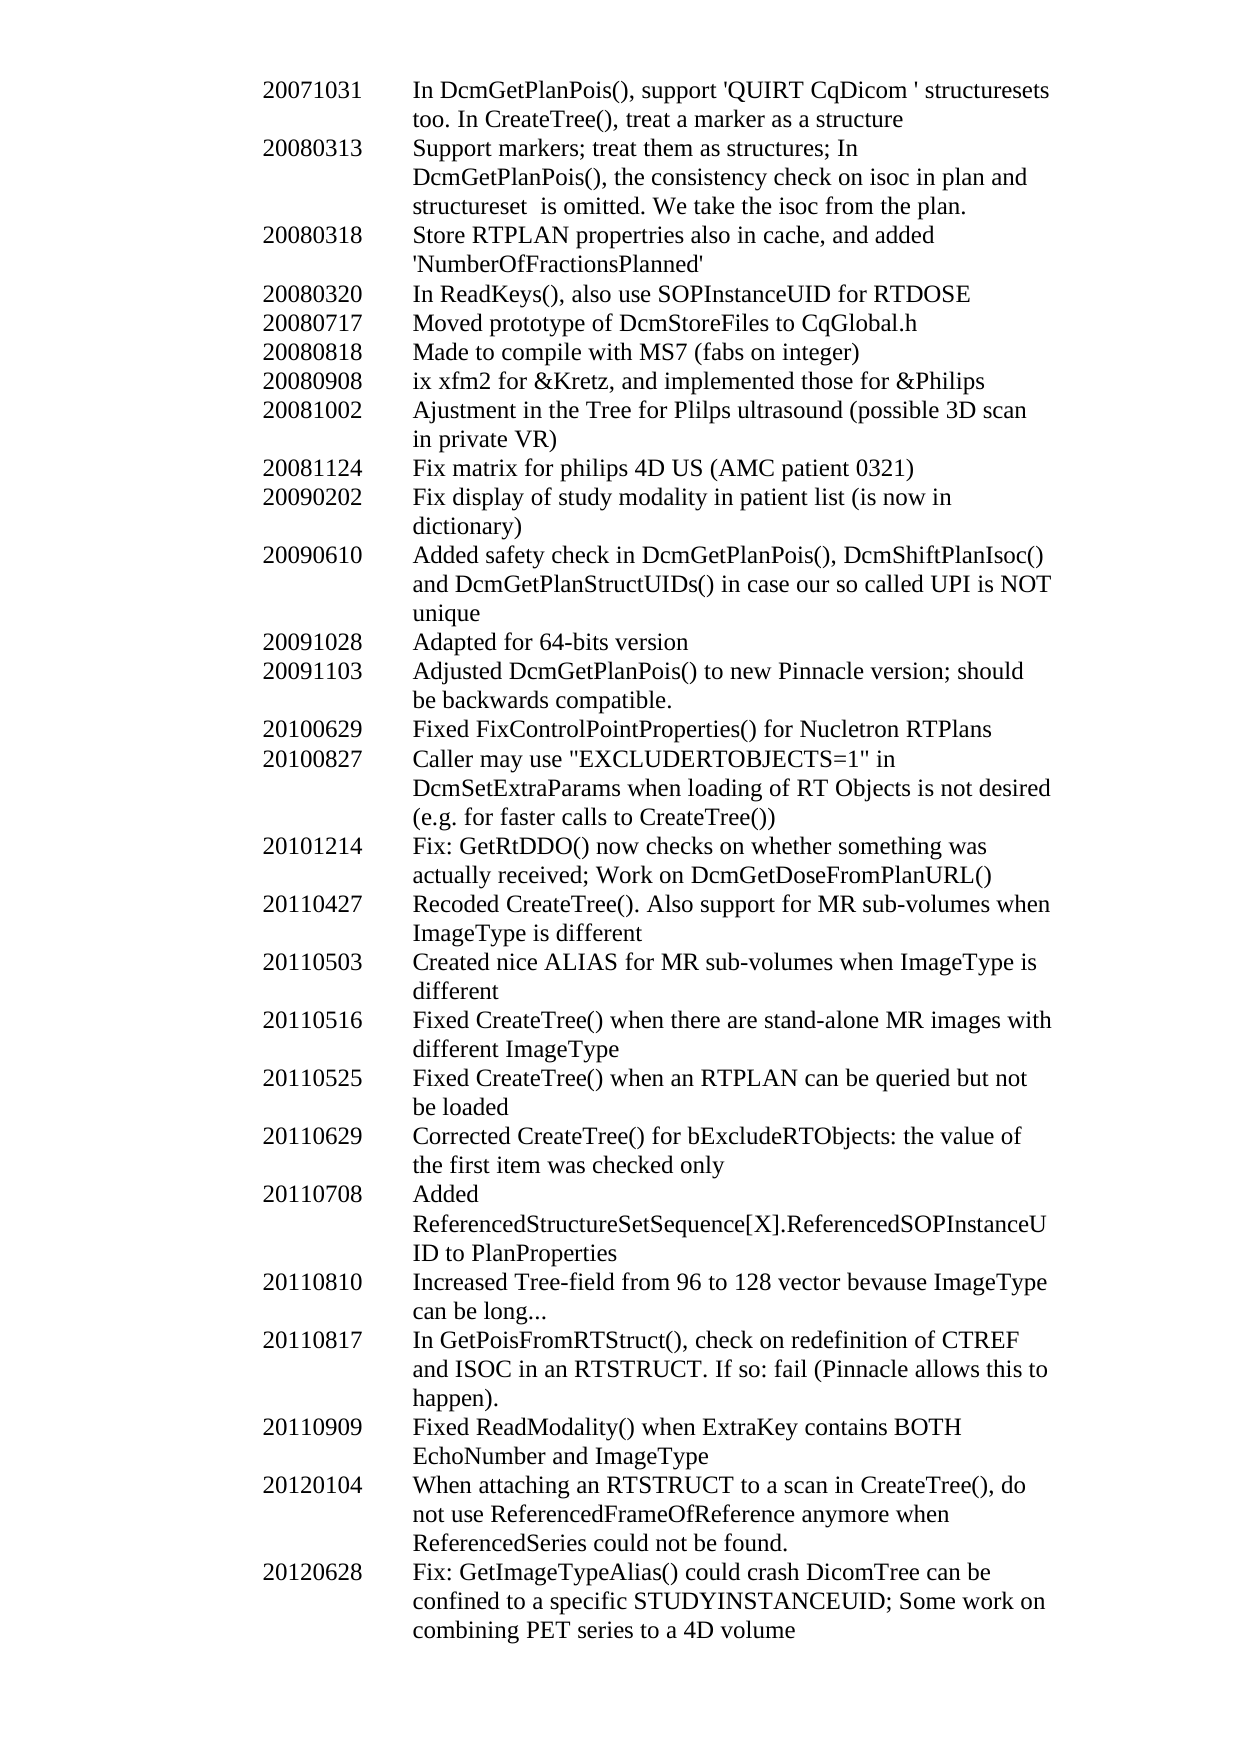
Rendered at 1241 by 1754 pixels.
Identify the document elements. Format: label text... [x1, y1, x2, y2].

text 20100629 Fixed FixControlPointProperties() for Nucletron RTPlans [262, 714, 1053, 743]
text 20080717 Moved prototype of DcmStoreFiles to CqGlobal.h [262, 307, 1053, 337]
text 20110708 Added ReferencedStructureSetSequence[X].ReferencedSOPInstanceUID to PlanProperties [262, 1179, 1053, 1267]
text 20081002 Ajustment in the Tree for Plilps ultrasound (possible 3D scan in private VR) [262, 395, 1053, 453]
text 20090202 Fix display of study modality in patient list (is now in dictionary) [262, 482, 1053, 540]
text 20081124 Fix matrix for philips 4D US (AMC patient 0321) [262, 453, 1053, 482]
text 20110629 Corrected CreateTree() for bExcludeRTObjects: the value of the first item was checked only [262, 1121, 1053, 1179]
text 20080318 Store RTPLAN propertries also in cache, and added 'NumberOfFractionsPlanned' [262, 220, 1053, 278]
text 20071031 In DcmGetPlanPois(), support 'QUIRT CqDicom ' structuresets too. In CreateTree(), treat a marker as a structure [262, 75, 1053, 133]
text 20110525 Fixed CreateTree() when an RTPLAN can be queried but not be loaded [262, 1063, 1053, 1121]
text 20090610 Added safety check in DcmGetPlanPois(), DcmShiftPlanIsoc() and DcmGetPlanStructUIDs() in case our so called UPI is NOT unique [262, 540, 1053, 627]
text 20110516 Fixed CreateTree() when there are stand-alone MR images with different ImageType [262, 1005, 1053, 1063]
text 20100827 Caller may use "EXCLUDERTOBJECTS=1" in DcmSetExtraParams when loading of RT Objects is not desired (e.g. for faster calls to CreateTree()) [262, 743, 1053, 831]
text 20091103 Adjusted DcmGetPlanPois() to new Pinnacle version; should be backwards compatible. [262, 656, 1053, 714]
text 20110503 Created nice ALIAS for MR sub-volumes when ImageType is different [262, 947, 1053, 1005]
text 20080818 Made to compile with MS7 (fabs on integer) [262, 337, 1053, 366]
text 20091028 Adapted for 64-bits version [262, 627, 1053, 656]
text 20110810 Increased Tree-field from 96 to 128 vector bevause ImageType can be long... [262, 1267, 1053, 1325]
text 20120628 Fix: GetImageTypeAlias() could crash DicomTree can be confined to a specific STUDYINSTANCEUID; Some work on combining PET series to a 4D volume [262, 1557, 1053, 1644]
text 20080313 Support markers; treat them as structures; In DcmGetPlanPois(), the consistency check on isoc in plan and structureset is omitted. We take the isoc from the plan. [262, 133, 1053, 220]
text 20101214 Fix: GetRtDDO() now checks on whether something was actually received; Work on DcmGetDoseFromPlanURL() [262, 831, 1053, 889]
text 20120104 When attaching an RTSTRUCT to a scan in CreateTree(), do not use ReferencedFrameOfReference anymore when ReferencedSeries could not be found. [262, 1470, 1053, 1557]
text 20080320 In ReadKeys(), also use SOPInstanceUID for RTDOSE [262, 278, 1053, 307]
text 20080908 ix xfm2 for &Kretz, and implemented those for &Philips [262, 366, 1053, 395]
text 20110427 Recoded CreateTree(). Also support for MR sub-volumes when ImageType is different [262, 889, 1053, 947]
text 20110909 Fixed ReadModality() when ExtraKey contains BOTH EchoNumber and ImageType [262, 1412, 1053, 1470]
text 20110817 In GetPoisFromRTStruct(), check on redefinition of CTREF and ISOC in an RTSTRUCT. If so: fail (Pinnacle allows this to happen). [262, 1325, 1053, 1412]
